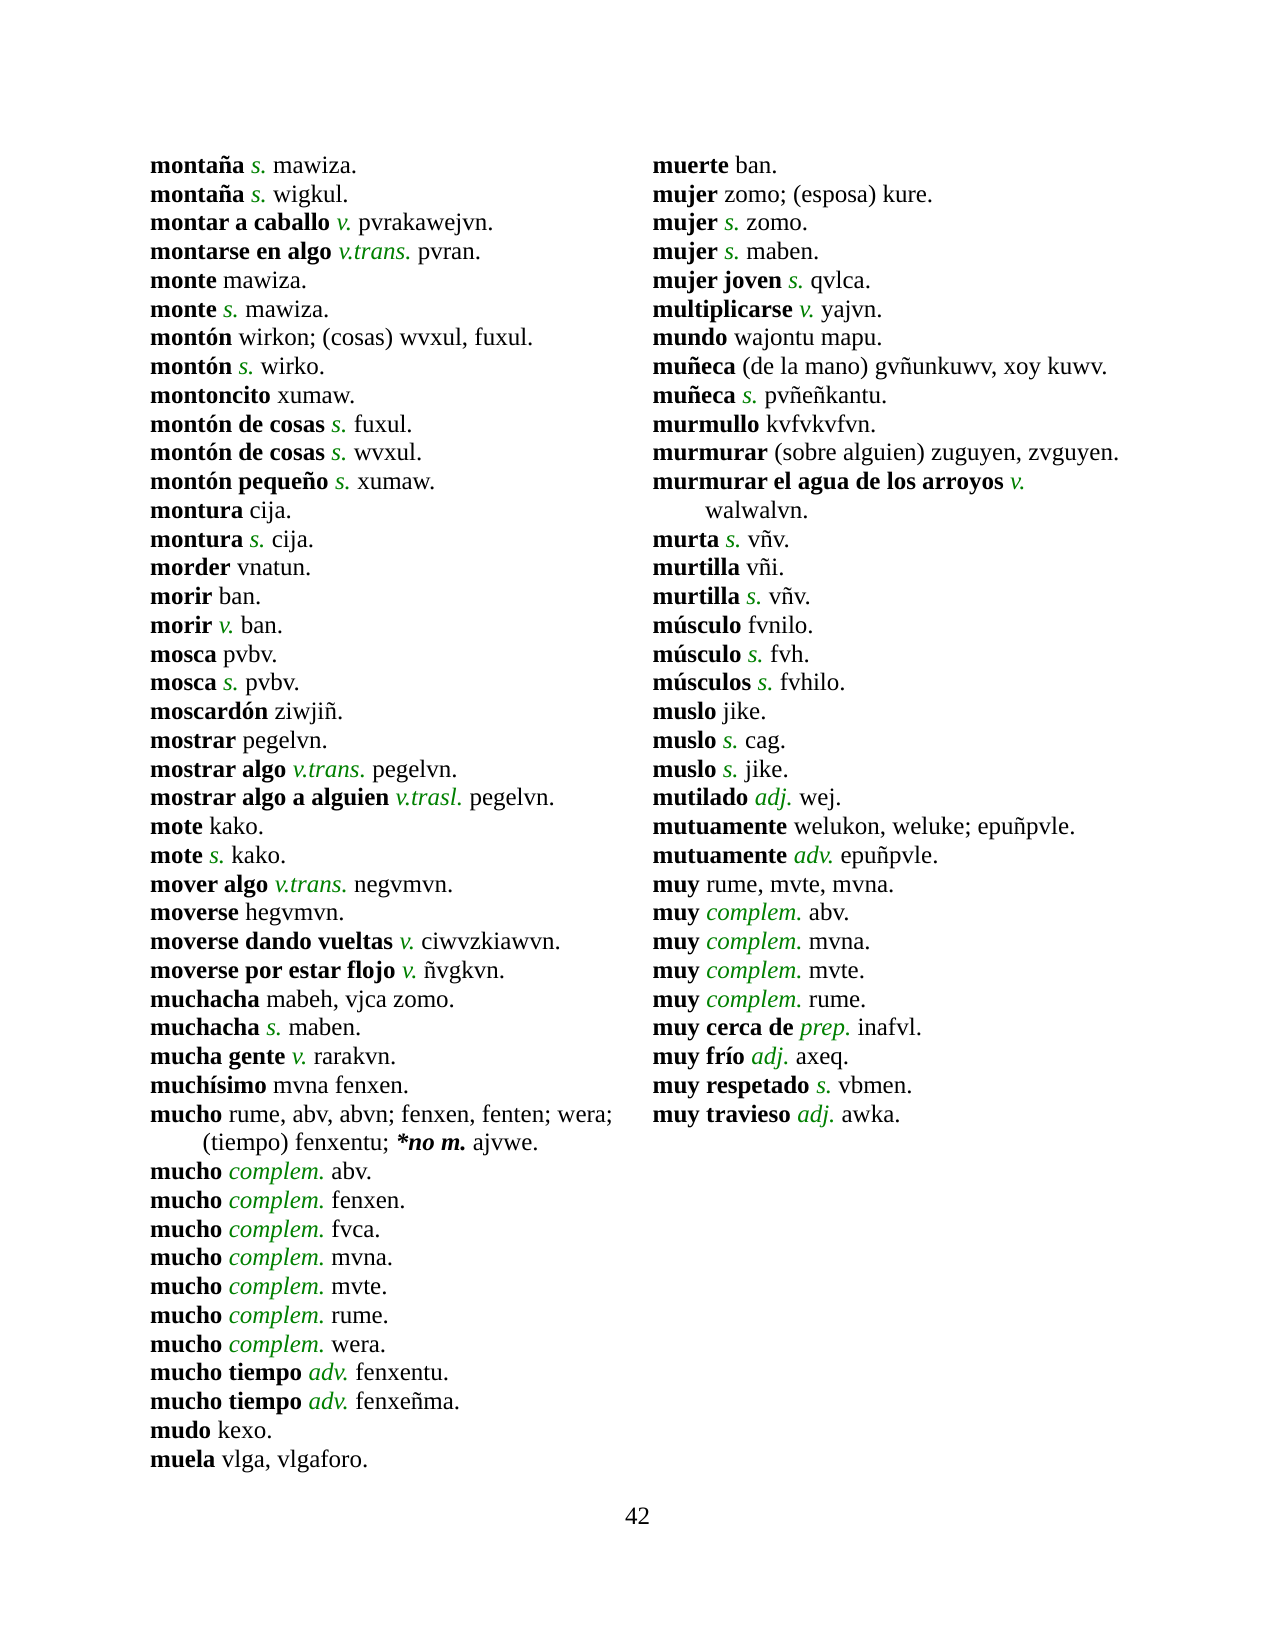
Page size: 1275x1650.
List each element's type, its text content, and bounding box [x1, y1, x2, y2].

text murtilla vñi. [652, 552, 1125, 581]
text mucho tiempo adv. fenxentu. [150, 1357, 622, 1386]
text mosca s. pvbv. [150, 667, 622, 696]
text montarse en algo v.trans. pvran. [150, 236, 622, 265]
text mucho complem. fvca. [150, 1214, 622, 1242]
text muslo s. jike. [652, 754, 1125, 782]
text montón s. wirko. [150, 351, 622, 380]
text muchacha mabeh, vjca zomo. [150, 984, 622, 1012]
text muchísimo mvna fenxen. [150, 1070, 622, 1099]
text montaña s. mawiza. [150, 150, 622, 179]
text mutilado adj. wej. [652, 782, 1125, 811]
text músculos s. fvhilo. [652, 667, 1125, 696]
text montón de cosas s. fuxul. [150, 409, 622, 437]
text muy frío adj. axeq. [652, 1041, 1125, 1070]
text montón pequeño s. xumaw. [150, 466, 622, 495]
text mudo kexo. [150, 1415, 622, 1444]
text montar a caballo v. pvrakawejvn. [150, 207, 622, 236]
text moscardón ziwjiñ. [150, 696, 622, 725]
text muy complem. abv. [652, 897, 1125, 926]
text mundo wajontu mapu. [652, 322, 1125, 351]
text mucho complem. fenxen. [150, 1185, 622, 1214]
text mucho complem. mvna. [150, 1242, 622, 1271]
text murmurar (sobre alguien) zuguyen, zvguyen. [652, 437, 1125, 466]
text morir ban. [150, 581, 622, 610]
text muchacha s. maben. [150, 1012, 622, 1041]
text mucho complem. wera. [150, 1329, 622, 1357]
text mover algo v.trans. negvmvn. [150, 869, 622, 897]
text murmurar el agua de los arroyos v. walwalvn. [652, 466, 1125, 524]
text montoncito xumaw. [150, 380, 622, 409]
text muela vlga, vlgaforo. [150, 1444, 622, 1472]
text murta s. vñv. [652, 524, 1125, 552]
text muy complem. rume. [652, 984, 1125, 1012]
text mostrar algo a alguien v.trasl. pegelvn. [150, 782, 622, 811]
text mucho complem. mvte. [150, 1271, 622, 1300]
text muslo jike. [652, 696, 1125, 725]
text mutuamente adv. epuñpvle. [652, 840, 1125, 869]
text multiplicarse v. yajvn. [652, 294, 1125, 322]
text muñeca s. pvñeñkantu. [652, 380, 1125, 409]
text mosca pvbv. [150, 639, 622, 667]
text montura s. cija. [150, 524, 622, 552]
text muy cerca de prep. inafvl. [652, 1012, 1125, 1041]
text mucho complem. rume. [150, 1300, 622, 1329]
text montura cija. [150, 495, 622, 524]
text muy rume, mvte, mvna. [652, 869, 1125, 897]
text mujer zomo; (esposa) kure. [652, 179, 1125, 207]
text músculo fvnilo. [652, 610, 1125, 639]
text moverse dando vueltas v. ciwvzkiawvn. [150, 926, 622, 955]
text morir v. ban. [150, 610, 622, 639]
text mucho complem. abv. [150, 1156, 622, 1185]
text mote s. kako. [150, 840, 622, 869]
text muy respetado s. vbmen. [652, 1070, 1125, 1099]
text muerte ban. [652, 150, 1125, 179]
text mutuamente welukon, weluke; epuñpvle. [652, 811, 1125, 840]
text mostrar algo v.trans. pegelvn. [150, 754, 622, 782]
text montón wirkon; (cosas) wvxul, fuxul. [150, 322, 622, 351]
text mucho rume, abv, abvn; fenxen, fenten; wera; (tiempo) fenxentu; *no m. ajvwe. [150, 1099, 622, 1156]
text mostrar pegelvn. [150, 725, 622, 754]
text morder vnatun. [150, 552, 622, 581]
text muy travieso adj. awka. [652, 1099, 1125, 1127]
text montaña s. wigkul. [150, 179, 622, 207]
text monte mawiza. [150, 265, 622, 294]
text moverse hegvmvn. [150, 897, 622, 926]
text mote kako. [150, 811, 622, 840]
text muy complem. mvna. [652, 926, 1125, 955]
text murmullo kvfvkvfvn. [652, 409, 1125, 437]
text muy complem. mvte. [652, 955, 1125, 984]
text mujer s. zomo. [652, 207, 1125, 236]
text músculo s. fvh. [652, 639, 1125, 667]
text monte s. mawiza. [150, 294, 622, 322]
text murtilla s. vñv. [652, 581, 1125, 610]
text muslo s. cag. [652, 725, 1125, 754]
text mucha gente v. rarakvn. [150, 1041, 622, 1070]
text mujer joven s. qvlca. [652, 265, 1125, 294]
text montón de cosas s. wvxul. [150, 437, 622, 466]
text moverse por estar flojo v. ñvgkvn. [150, 955, 622, 984]
text mucho tiempo adv. fenxeñma. [150, 1386, 622, 1415]
text mujer s. maben. [652, 236, 1125, 265]
text muñeca (de la mano) gvñunkuwv, xoy kuwv. [652, 351, 1125, 380]
